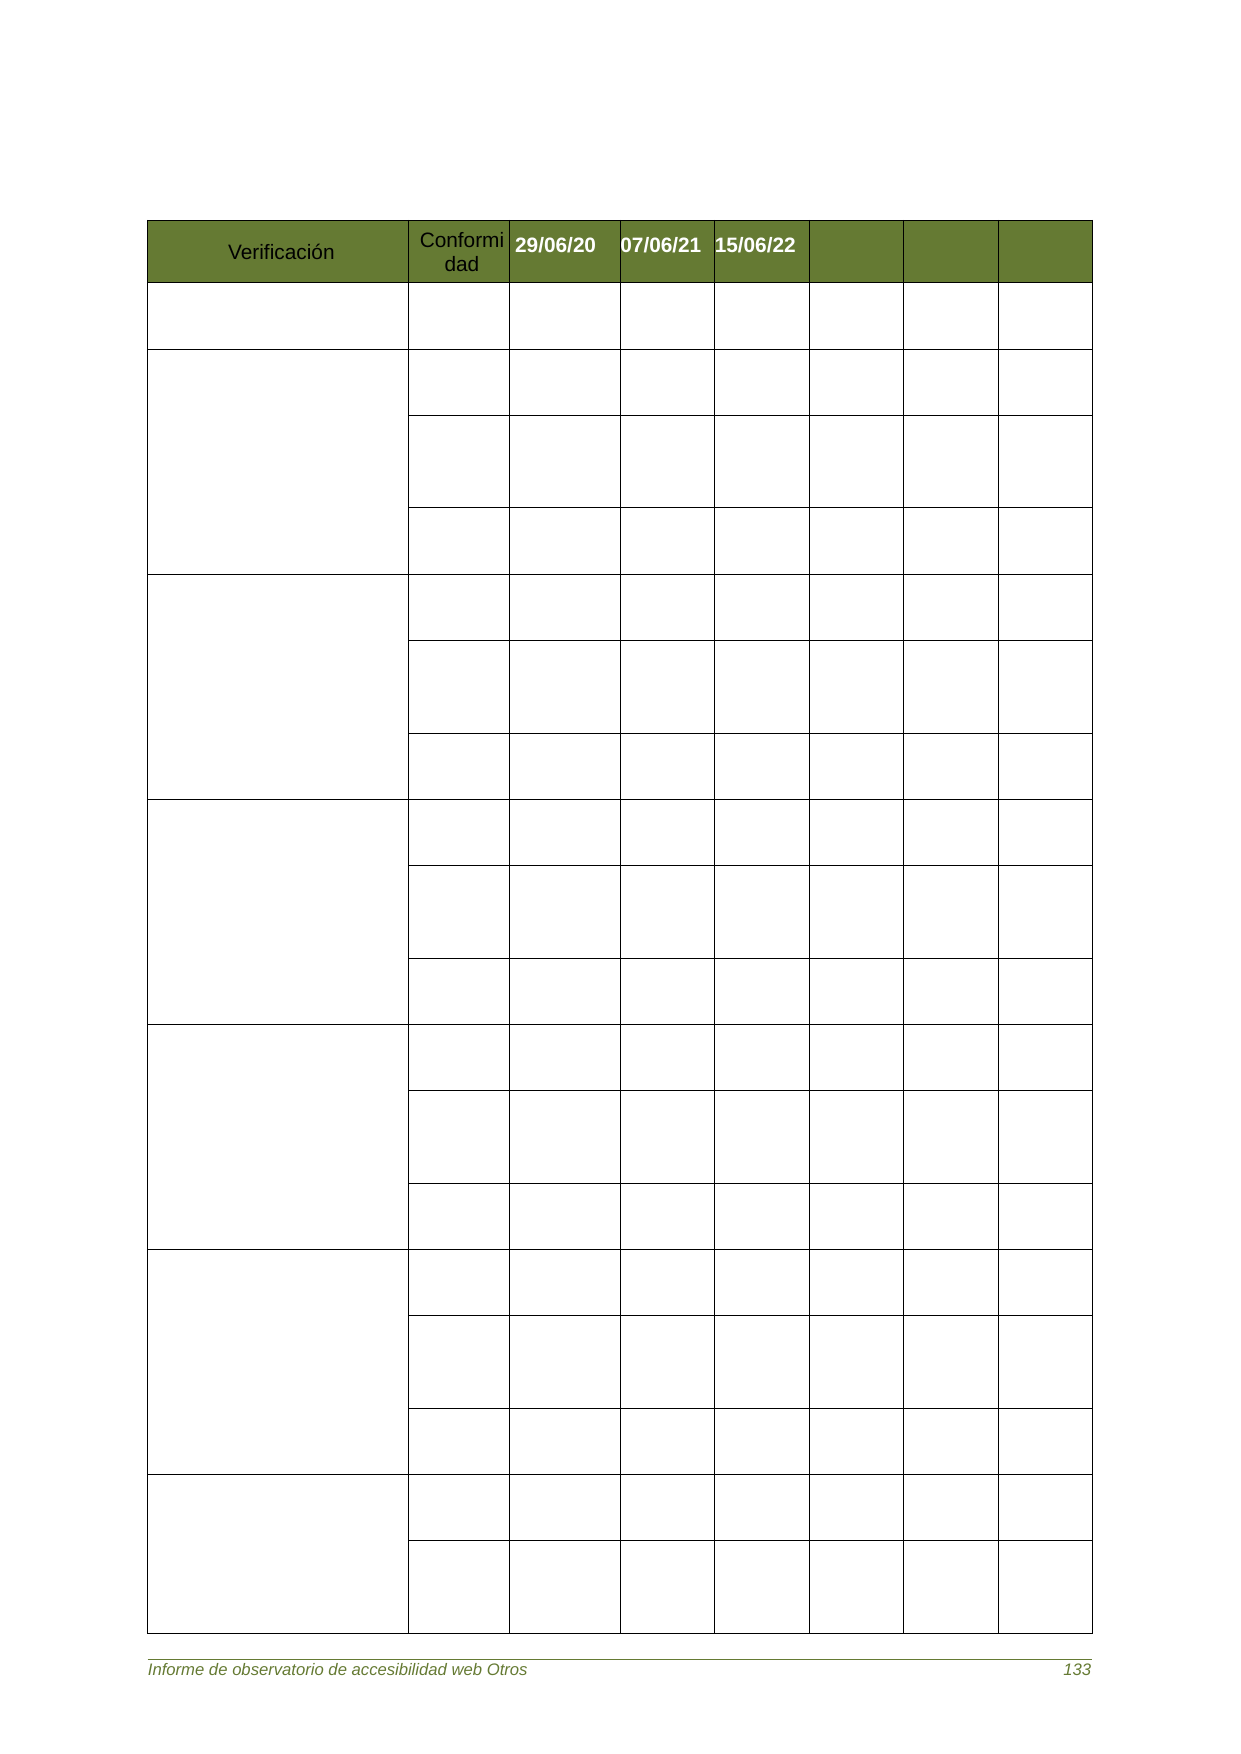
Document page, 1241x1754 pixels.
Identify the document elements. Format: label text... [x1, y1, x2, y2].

table_cell No aplica [409, 1409, 509, 1474]
table_cell 0.00% [715, 1409, 809, 1474]
table_cell 29.00% [621, 508, 714, 573]
table_cell 67.00% [715, 1475, 809, 1540]
table_cell 56.00% [715, 575, 809, 640]
table_cell [999, 1091, 1092, 1183]
table_cell 0.00% [715, 1184, 809, 1249]
table_cell [904, 1025, 998, 1090]
table_cell 29.00% [621, 1541, 714, 1633]
table_cell 0.00% [715, 283, 809, 348]
table_cell 1.7 Identificación del idioma principal [148, 1025, 408, 1249]
table_cell [810, 283, 903, 348]
table_cell [810, 734, 903, 799]
table_cell Conforme [409, 1475, 509, 1540]
table_cell [999, 283, 1092, 348]
table_cell 18.00% [510, 1316, 620, 1408]
table_cell 0.00% [621, 734, 714, 799]
table_cell 100.00% [715, 1025, 809, 1090]
table_cell [904, 641, 998, 732]
table_cell [999, 575, 1092, 640]
table_cell 6.00% [621, 416, 714, 507]
table_cell [904, 283, 998, 348]
table_cell 100.00% [715, 1250, 809, 1315]
table_cell 1.4 Tablas de datos [148, 350, 408, 573]
table_cell No aplica [409, 1184, 509, 1249]
table_cell [810, 416, 903, 507]
table_cell No aplica [409, 283, 509, 348]
table_cell [810, 641, 903, 732]
table_cell 0.00% [510, 283, 620, 348]
table_cell [999, 1184, 1092, 1249]
table_cell Conforme [409, 1250, 509, 1315]
table_cell 0.00% [621, 283, 714, 348]
table_cell [999, 734, 1092, 799]
table_cell No conforme [409, 641, 509, 732]
table_cell [999, 1475, 1092, 1540]
table_cell 0.00% [510, 959, 620, 1024]
table_cell 0.00% [715, 959, 809, 1024]
table_cell [810, 1316, 903, 1408]
table_cell [810, 1184, 903, 1249]
table_cell 1.5 Agrupación estructural [148, 575, 408, 799]
table_header Verificación [148, 221, 408, 282]
table_header [999, 221, 1092, 282]
table_cell [904, 1541, 998, 1633]
table_cell 100.00% [621, 1250, 714, 1315]
table_cell [999, 866, 1092, 957]
table_cell 1.9 Formularios y etiquetas [148, 1475, 408, 1633]
table_cell 59.00% [510, 641, 620, 732]
table_cell [904, 800, 998, 865]
table_cell 1.8 Navegación con JavaScript accesible y Control de usuario [148, 1250, 408, 1474]
table_cell No aplica [409, 508, 509, 573]
table_cell 44.00% [715, 641, 809, 732]
table_cell 0.00% [621, 1316, 714, 1408]
table_cell 59.00% [510, 1475, 620, 1540]
table_cell [810, 575, 903, 640]
table_cell No conforme [409, 1091, 509, 1183]
table_cell 35.00% [510, 1541, 620, 1633]
table_cell 0.00% [510, 734, 620, 799]
table_cell 67.00% [715, 800, 809, 865]
table_cell No conforme [409, 416, 509, 507]
table_cell [999, 1025, 1092, 1090]
table_cell 65.00% [510, 350, 620, 415]
table_cell [904, 575, 998, 640]
table_cell [999, 1409, 1092, 1474]
table_cell No conforme [409, 1316, 509, 1408]
table_cell 65.00% [621, 1475, 714, 1540]
table_cell [810, 1541, 903, 1633]
table_header 29/06/20 [510, 221, 620, 282]
table_cell [999, 1250, 1092, 1315]
table_cell Conforme [409, 575, 509, 640]
table_cell [999, 959, 1092, 1024]
table_cell 0.00% [510, 1409, 620, 1474]
table_cell [904, 959, 998, 1024]
table_cell [810, 866, 903, 957]
table_cell 35.00% [510, 866, 620, 957]
table_cell [999, 641, 1092, 732]
table_cell Conforme [409, 350, 509, 415]
table_cell [810, 1409, 903, 1474]
table_cell [999, 350, 1092, 415]
table_cell [810, 959, 903, 1024]
table_cell Conforme [409, 1025, 509, 1090]
table_cell 82.00% [510, 1250, 620, 1315]
table_cell 0.00% [621, 1091, 714, 1183]
table_cell 65.00% [621, 350, 714, 415]
table_cell 100.00% [621, 1025, 714, 1090]
table_cell No aplica [409, 734, 509, 799]
table_cell 0.00% [621, 959, 714, 1024]
table_cell 0.00% [715, 734, 809, 799]
table_cell [904, 350, 998, 415]
table_header [904, 221, 998, 282]
table_cell [904, 1316, 998, 1408]
table_cell 33.00% [715, 866, 809, 957]
table_cell [810, 800, 903, 865]
table_cell 29.00% [621, 866, 714, 957]
table_cell [810, 1091, 903, 1183]
table_header Conformidad [409, 221, 509, 282]
table_cell 50.00% [715, 350, 809, 415]
table_cell [810, 1475, 903, 1540]
table_header 15/06/22 [715, 221, 809, 282]
table_cell 6.00% [510, 1091, 620, 1183]
table_cell 1.6 Separación de contenido y presentación [148, 800, 408, 1024]
table_cell No conforme [409, 866, 509, 957]
table_cell [999, 1316, 1092, 1408]
table_cell 53.00% [621, 575, 714, 640]
table_cell 0.00% [715, 1091, 809, 1183]
table_header [810, 221, 903, 282]
table_cell 47.00% [621, 641, 714, 732]
table_cell 0.00% [621, 1184, 714, 1249]
table_cell [810, 508, 903, 573]
table_cell [904, 1475, 998, 1540]
table_cell 33.00% [715, 508, 809, 573]
table_cell [999, 416, 1092, 507]
table_cell [904, 1409, 998, 1474]
table_cell [904, 1184, 998, 1249]
table_cell Conforme [409, 800, 509, 865]
table_cell 41.00% [510, 575, 620, 640]
table_cell [999, 800, 1092, 865]
table_cell [810, 1025, 903, 1090]
table_cell 71.00% [621, 800, 714, 865]
table_cell 28.00% [715, 1541, 809, 1633]
table_cell 17.00% [715, 416, 809, 507]
table_cell [999, 1541, 1092, 1633]
table_cell [810, 350, 903, 415]
table_cell [904, 508, 998, 573]
table_cell No conforme [409, 1541, 509, 1633]
table_cell 24.00% [510, 508, 620, 573]
table_cell [904, 1250, 998, 1315]
table_cell 65.00% [510, 800, 620, 865]
table_cell 0.00% [621, 1409, 714, 1474]
table_cell [810, 1250, 903, 1315]
table_cell 12.00% [510, 416, 620, 507]
table_cell [904, 416, 998, 507]
table_cell [904, 1091, 998, 1183]
table_cell 94.00% [510, 1025, 620, 1090]
table_cell No aplica [409, 959, 509, 1024]
table_header 07/06/21 [621, 221, 714, 282]
table_cell [999, 508, 1092, 573]
table_cell [904, 866, 998, 957]
table_cell 0.00% [510, 1184, 620, 1249]
table_cell 0.00% [715, 1316, 809, 1408]
table_cell [904, 734, 998, 799]
